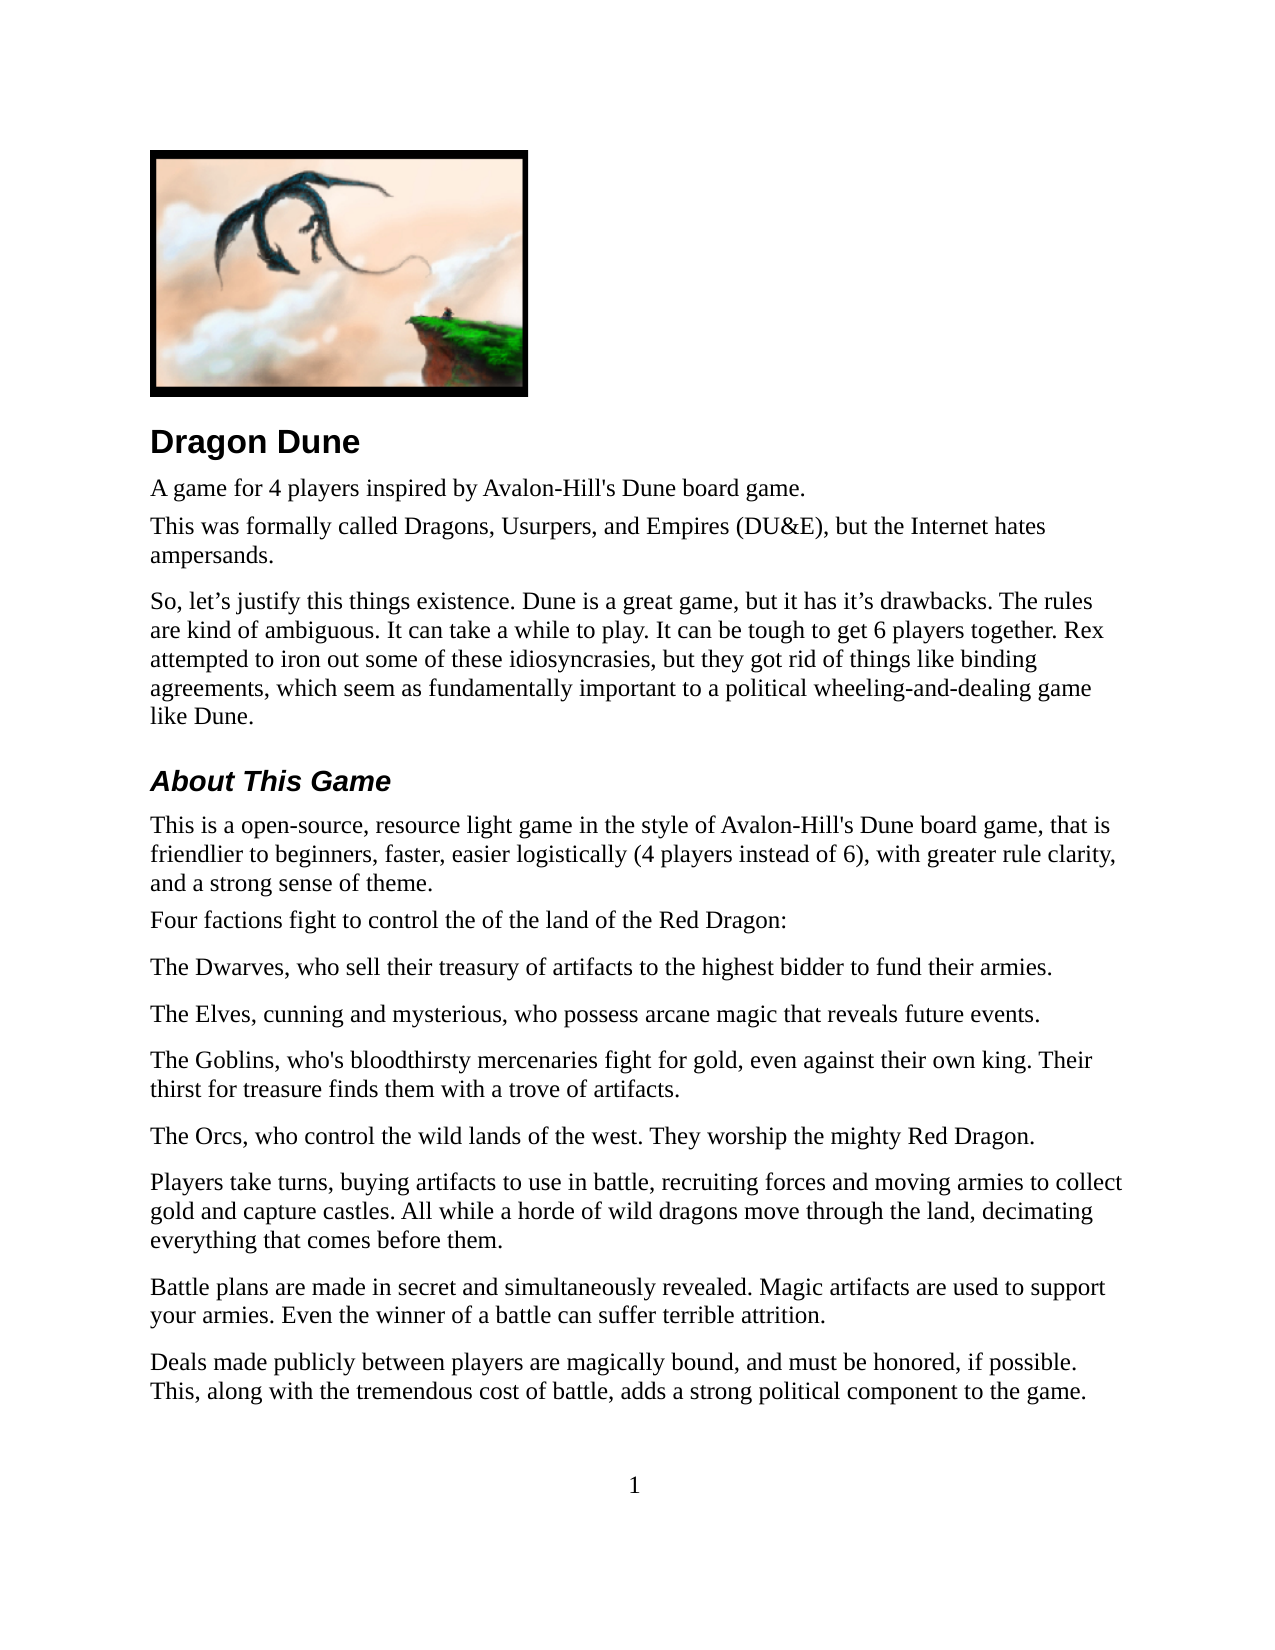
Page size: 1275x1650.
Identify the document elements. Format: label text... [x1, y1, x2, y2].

subtitle Dragon Dune [150, 422, 1125, 461]
text The Elves, cunning and mysterious, who possess arcane magic that reveals future events. [150, 999, 1125, 1027]
text The Orcs, who control the wild lands of the west. They worship the mighty Red Dragon. [150, 1121, 1125, 1149]
text A game for 4 players inspired by Avalon-Hill's Dune board game. [150, 473, 1125, 502]
text Four factions fight to control the of the land of the Red Dragon: [150, 905, 1125, 934]
text So, let’s justify this things existence. Dune is a great game, but it has it’s drawbacks. The rules are kind of ambiguous. It can take a while to play. It can be tough to get 6 players together. Rex attempted to iron out some of these idiosyncrasies, but they got rid of things like binding agreements, which seem as fundamentally important to a political wheeling-and-dealing game like Dune. [150, 586, 1125, 730]
text This is a open-source, resource light game in the style of Avalon-Hill's Dune board game, that is friendlier to beginners, faster, easier logistically (4 players instead of 6), with greater rule clarity, and a strong sense of theme. [150, 810, 1125, 896]
text The Goblins, who's bloodthirsty mercenaries fight for gold, even against their own king. Their thirst for treasure finds them with a trove of artifacts. [150, 1045, 1125, 1103]
text Players take turns, buying artifacts to use in battle, recruiting forces and moving armies to collect gold and capture castles. All while a horde of wild dragons move through the land, decimating everything that comes before them. [150, 1167, 1125, 1254]
subtitle About This Game [150, 764, 1125, 798]
text Deals made publicly between players are magically bound, and must be honored, if possible. This, along with the tremendous cost of battle, adds a strong political component to the game. [150, 1347, 1125, 1404]
text The Dwarves, who sell their treasury of artifacts to the highest bidder to fund their armies. [150, 952, 1125, 981]
picture [150, 150, 529, 397]
text Battle plans are made in secret and simultaneously revealed. Magic artifacts are used to support your armies. Even the winner of a battle can suffer terrible attrition. [150, 1272, 1125, 1329]
text This was formally called Dragons, Usurpers, and Empires (DU&E), but the Internet hates ampersands. [150, 511, 1125, 568]
